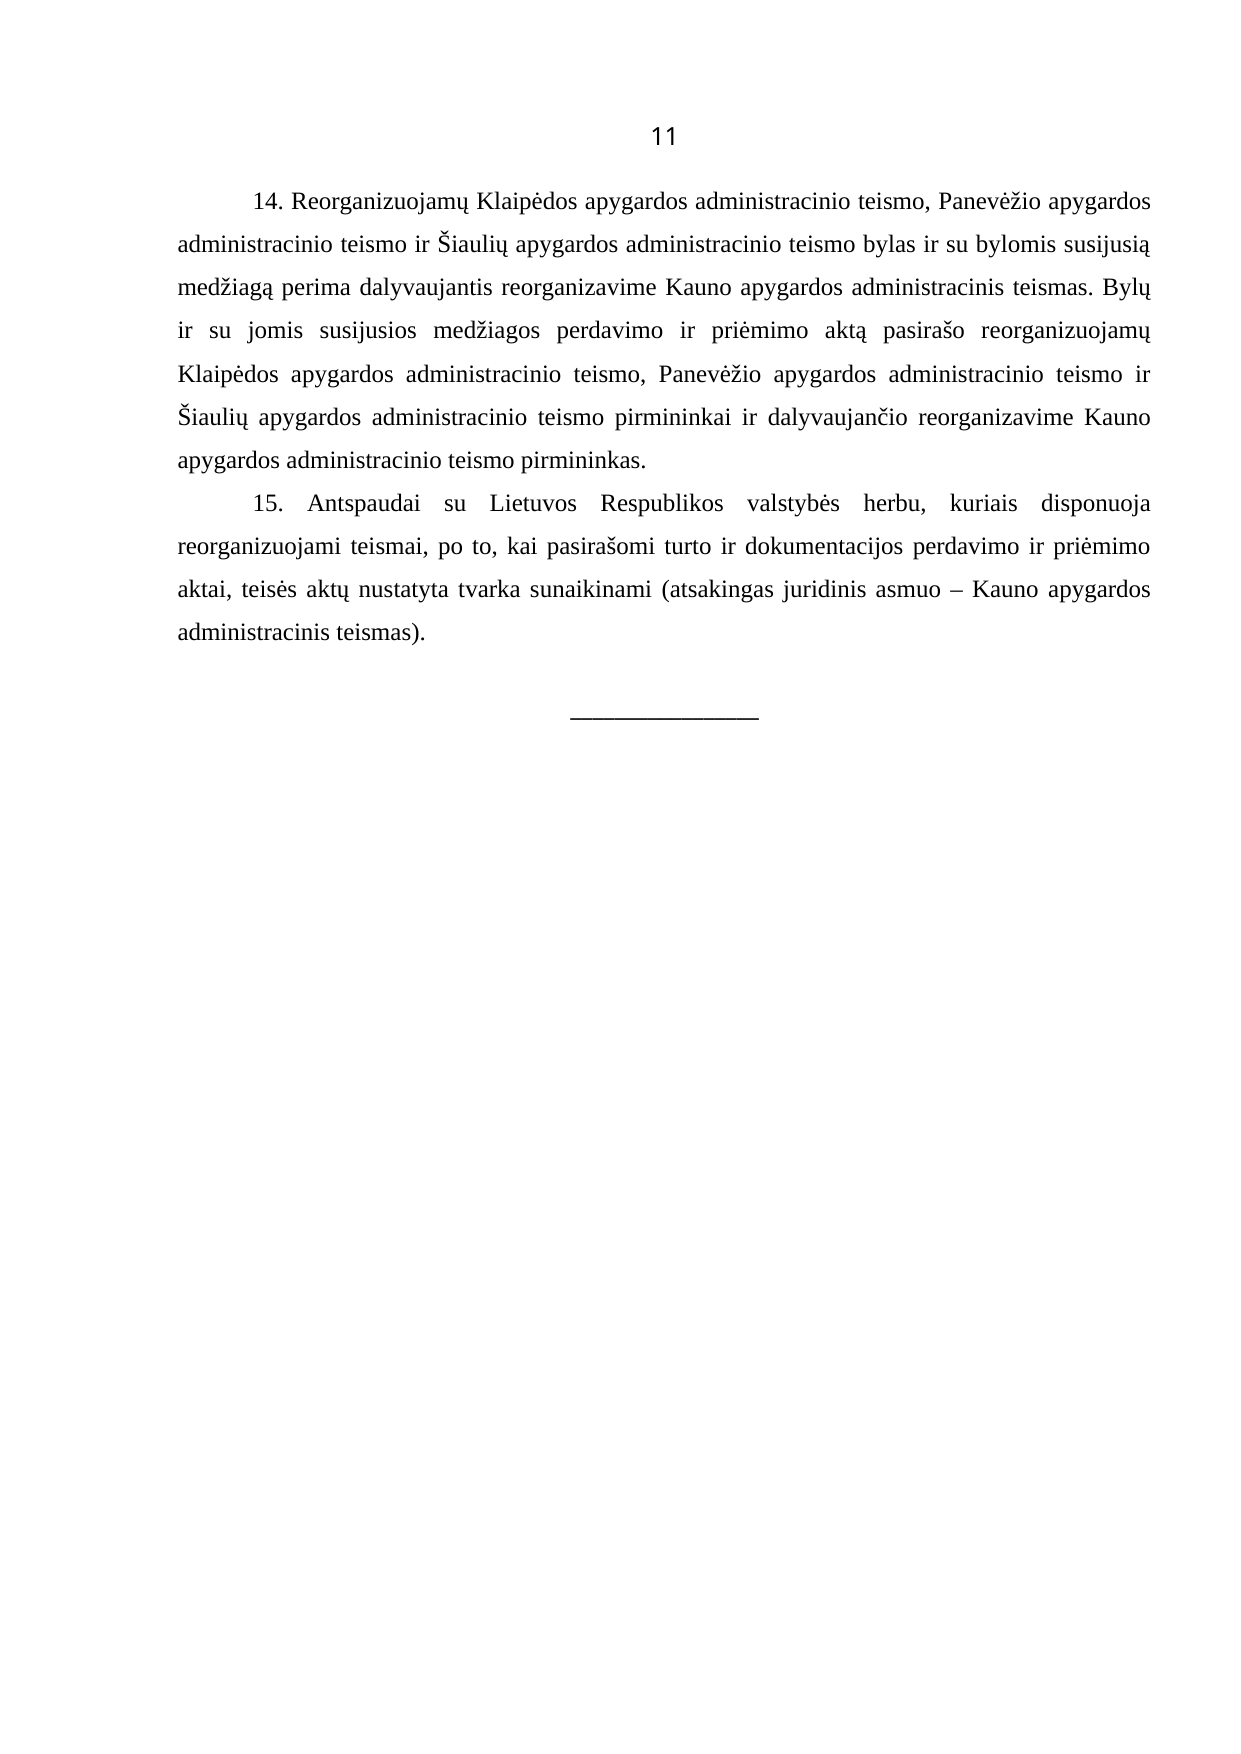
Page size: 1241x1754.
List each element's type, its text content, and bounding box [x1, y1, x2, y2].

text 15. Antspaudai su Lietuvos Respublikos valstybės herbu, kuriais disponuoja reorganizuojami teismai, po to, kai pasirašomi turto ir dokumentacijos perdavimo ir priėmimo aktai, teisės aktų nustatyta tvarka sunaikinami (atsakingas juridinis asmuo – Kauno apygardos administracinis teismas). [177, 488, 1152, 646]
text 14. Reorganizuojamų Klaipėdos apygardos administracinio teismo, Panevėžio apygardos administracinio teismo ir Šiaulių apygardos administracinio teismo bylas ir su bylomis susijusią medžiagą perima dalyvaujantis reorganizavime Kauno apygardos administracinis teismas. Bylų ir su jomis susijusios medžiagos perdavimo ir priėmimo aktą pasirašo reorganizuojamų Klaipėdos apygardos administracinio teismo, Panevėžio apygardos administracinio teismo ir Šiaulių apygardos administracinio teismo pirmininkai ir dalyvaujančio reorganizavime Kauno apygardos administracinio teismo pirmininkas. [177, 186, 1152, 474]
text _________________ [177, 689, 1152, 723]
